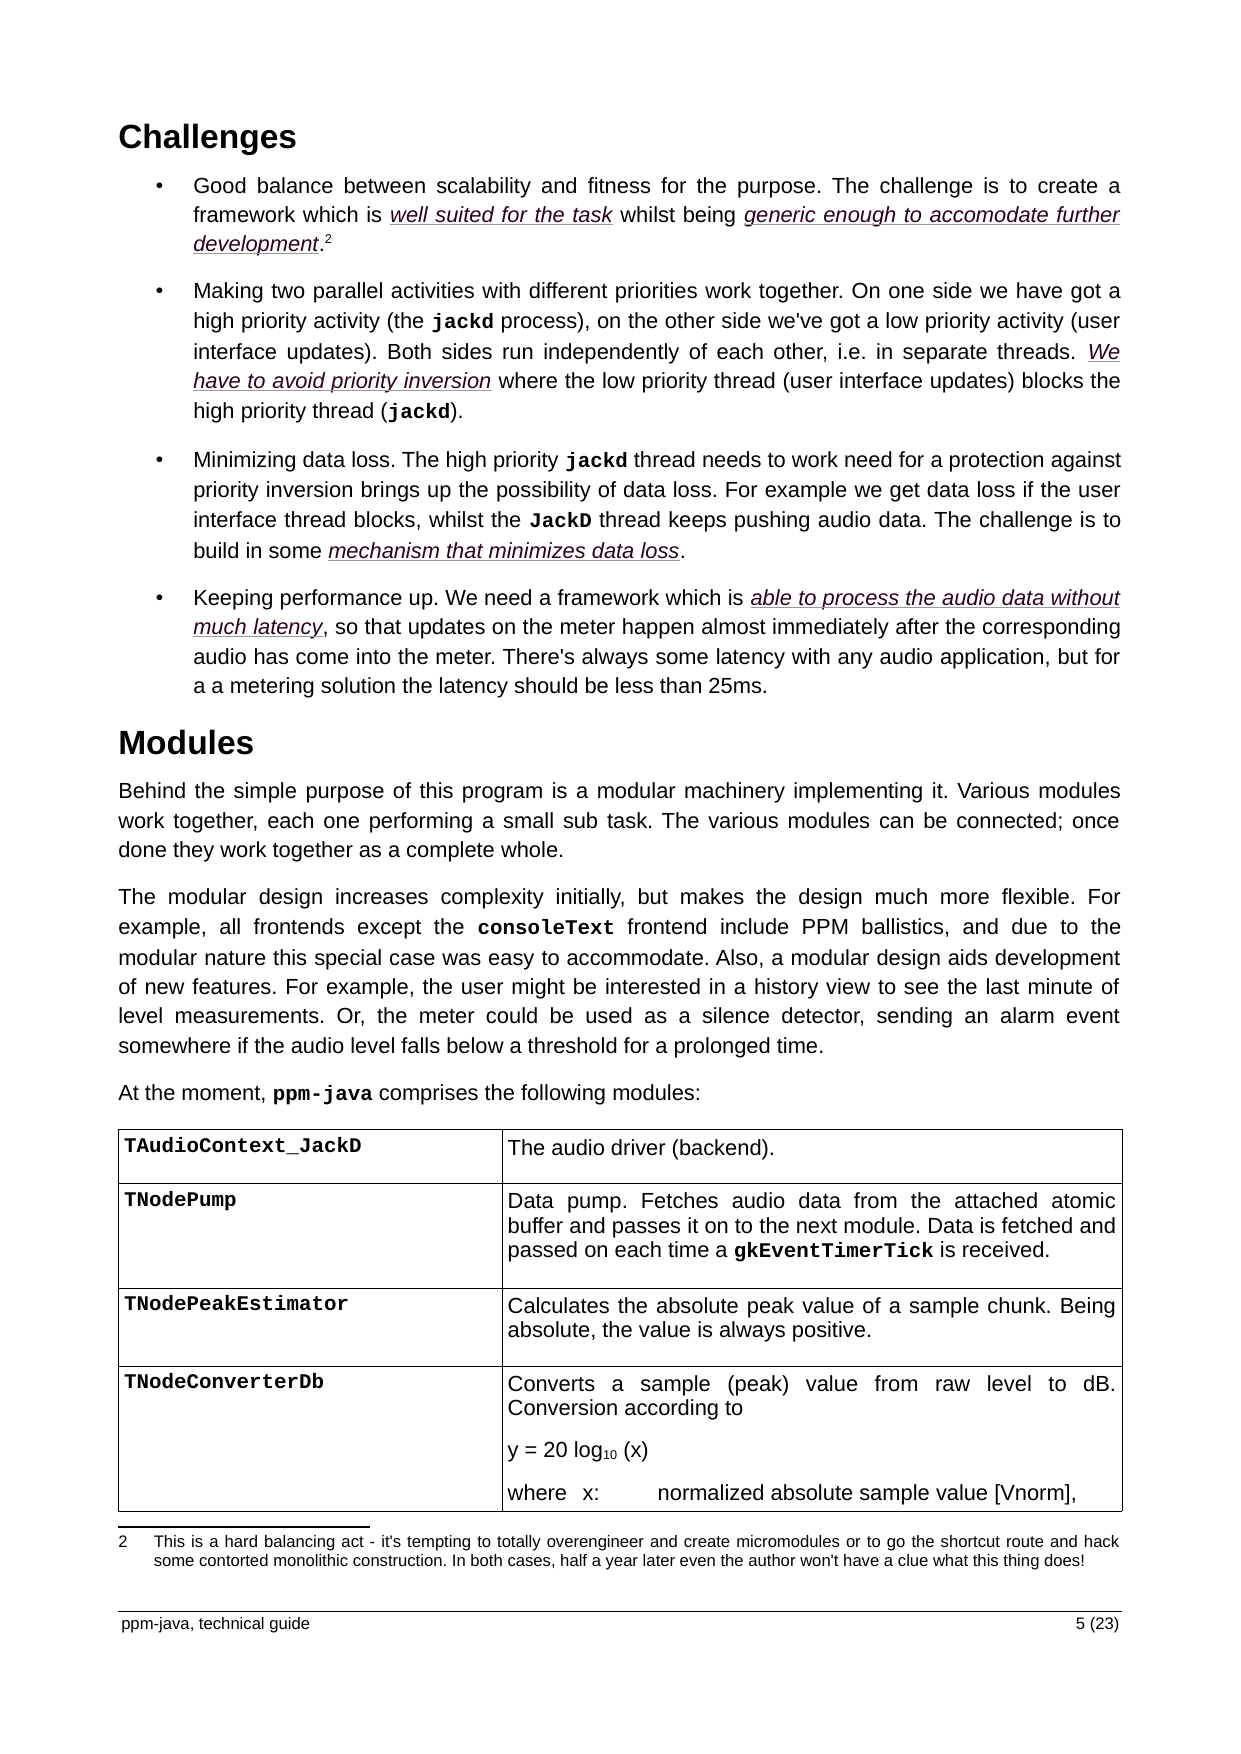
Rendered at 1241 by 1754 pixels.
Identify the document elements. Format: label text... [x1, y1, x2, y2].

list Keeping performance up. We need a framework which is able to process the audio data without much latency, so that updates on the meter happen almost immediately after the corresponding audio has come into the meter. There's always some latency with any audio application, but for a a metering solution the latency should be less than 25ms. [156, 586, 1122, 698]
table_cell TNodePeakEstimator [119, 1289, 502, 1366]
table_header The audio driver (backend). [503, 1130, 1122, 1183]
list Good balance between scalability and fitness for the purpose. The challenge is to create a framework which is well suited for the task whilst being generic enough to accomodate further development. [156, 173, 1122, 257]
list Making two parallel activities with different priorities work together. On one side we have got a high priority activity (the jackd process), on the other side we've got a low priority activity (user interface updates). Both sides run independently of each other, i.e. in separate threads. We have to avoid priority inversion where the low priority thread (user interface updates) blocks the high priority thread (jackd). [156, 279, 1122, 424]
text Behind the sim­ple purpose of this program is a modular machinery implementing it. Various modules work together, each one performing a small sub task. The various modules can be connected; once done they work together as a complete whole. [118, 779, 1122, 862]
table_header TAudioContext_JackD [119, 1130, 502, 1183]
list Minimizing data loss. The high priority jackd thread needs to work need for a protection against priority inversion brings up the possibility of data loss. For example we get data loss if the user interface thread blocks, whilst the JackD thread keeps pushing audio data. The challenge is to build in some mechanism that minimizes data loss. [156, 447, 1122, 563]
subtitle Challenges [118, 118, 1122, 156]
text At the moment, ppm-java comprises the following modules: [118, 1080, 1122, 1106]
table_cell Data pump. Fetches audio data from the attached atomic buffer and passes it on to the next module. Data is fetched and passed on each time a gkEventTimerTick is received. [503, 1184, 1122, 1287]
table_cell Calculates the absolute peak value of a sample chunk. Being absolute, the value is always positive. [503, 1289, 1122, 1366]
table_cell TNodeConverterDb [119, 1367, 502, 1511]
subtitle Modules [118, 724, 1122, 761]
table_cell TNodePump [119, 1184, 502, 1287]
text The modular design increases complexity initially, but makes the design much more flexible. For example, all frontends except the consoleText frontend include PPM ballistics, and due to the modular nature this special case was easy to accommodate. Also, a modular design aids development of new features. For example, the user might be interested in a history view to see the last minute of level measurements. Or, the meter could be used as a silence detector, sending an alarm event somewhere if the audio level falls below a threshold for a prolonged time. [118, 885, 1122, 1058]
table_cell Converts a sample (peak) value from raw level to dB. Conversion according to y = 20 log10 (x) where x: normalized absolute sample value [Vnorm], [503, 1367, 1122, 1511]
list This is a hard balancing act - it's tempting to totally overengineer and create micromodules or to go the shortcut route and hack some contorted monolithic construction. In both cases, half a year later even the author won't have a clue what this thing does! [118, 1533, 1122, 1570]
